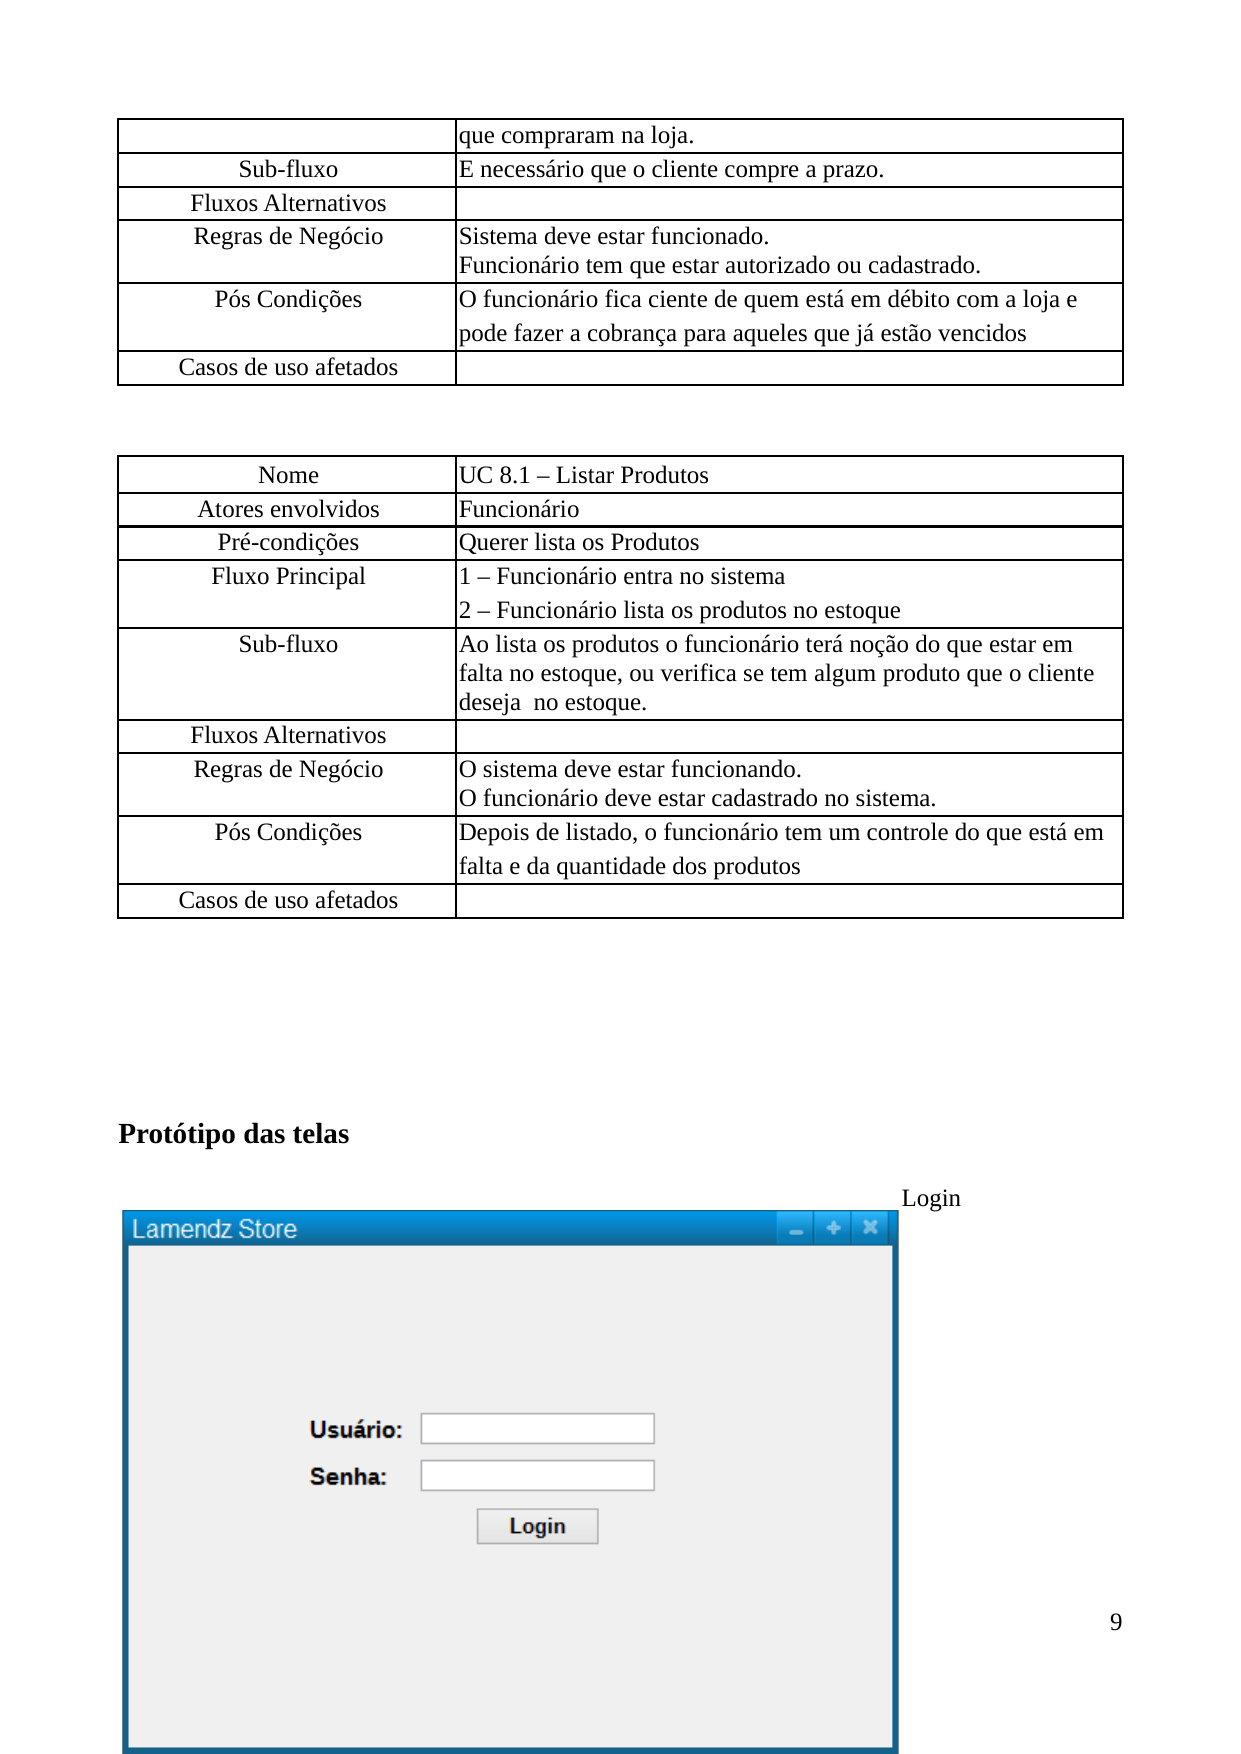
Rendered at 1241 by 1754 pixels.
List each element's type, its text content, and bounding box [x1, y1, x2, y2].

picture [121, 1210, 902, 1754]
table_cell Pós Condições [119, 817, 455, 883]
table_cell Fluxo Principal [119, 561, 455, 627]
table_cell Casos de uso afetados [119, 352, 455, 384]
table_cell Fluxos Alternativos [119, 188, 455, 219]
table_cell Ao lista os produtos o funcionário terá noção do que estar em falta no estoque, ou verifica se tem algum produto que o cliente deseja no estoque. [457, 629, 1122, 718]
table_cell E necessário que o cliente compre a prazo. [457, 154, 1122, 186]
table_cell Sub-fluxo [119, 629, 455, 718]
table_header UC 8.1 – Listar Produtos [457, 457, 1122, 492]
table_cell Pré-condições [119, 528, 455, 559]
picture [778, 1210, 813, 1234]
table_cell Fluxos Alternativos [119, 721, 455, 752]
subtitle Login [118, 1183, 1122, 1212]
picture [815, 1210, 888, 1234]
table_cell O funcionário fica ciente de quem está em débito com a loja e pode fazer a cobrança para aqueles que já estão vencidos [457, 284, 1122, 350]
table_cell [119, 120, 455, 152]
table_cell Regras de Negócio [119, 221, 455, 282]
table_cell [457, 885, 1122, 917]
table_cell [457, 352, 1122, 384]
table_cell O sistema deve estar funcionando. O funcionário deve estar cadastrado no sistema. [457, 754, 1122, 815]
table_cell [457, 188, 1122, 219]
table_cell Querer lista os Produtos [457, 528, 1122, 559]
table_cell Casos de uso afetados [119, 885, 455, 917]
table_cell Depois de listado, o funcionário tem um controle do que está em falta e da quantidade dos produtos [457, 817, 1122, 883]
table_cell Regras de Negócio [119, 754, 455, 815]
table_cell Atores envolvidos [119, 494, 455, 525]
table_cell Sistema deve estar funcionado. Funcionário tem que estar autorizado ou cadastrado. [457, 221, 1122, 282]
table_cell Funcionário [457, 494, 1122, 525]
table_cell que compraram na loja. [457, 120, 1122, 152]
table_cell [457, 721, 1122, 752]
table_header Nome [119, 457, 455, 492]
subtitle Protótipo das telas [118, 1116, 1122, 1150]
table_cell 1 – Funcionário entra no sistema 2 – Funcionário lista os produtos no estoque [457, 561, 1122, 627]
table_cell Sub-fluxo [119, 154, 455, 186]
table_cell Pós Condições [119, 284, 455, 350]
